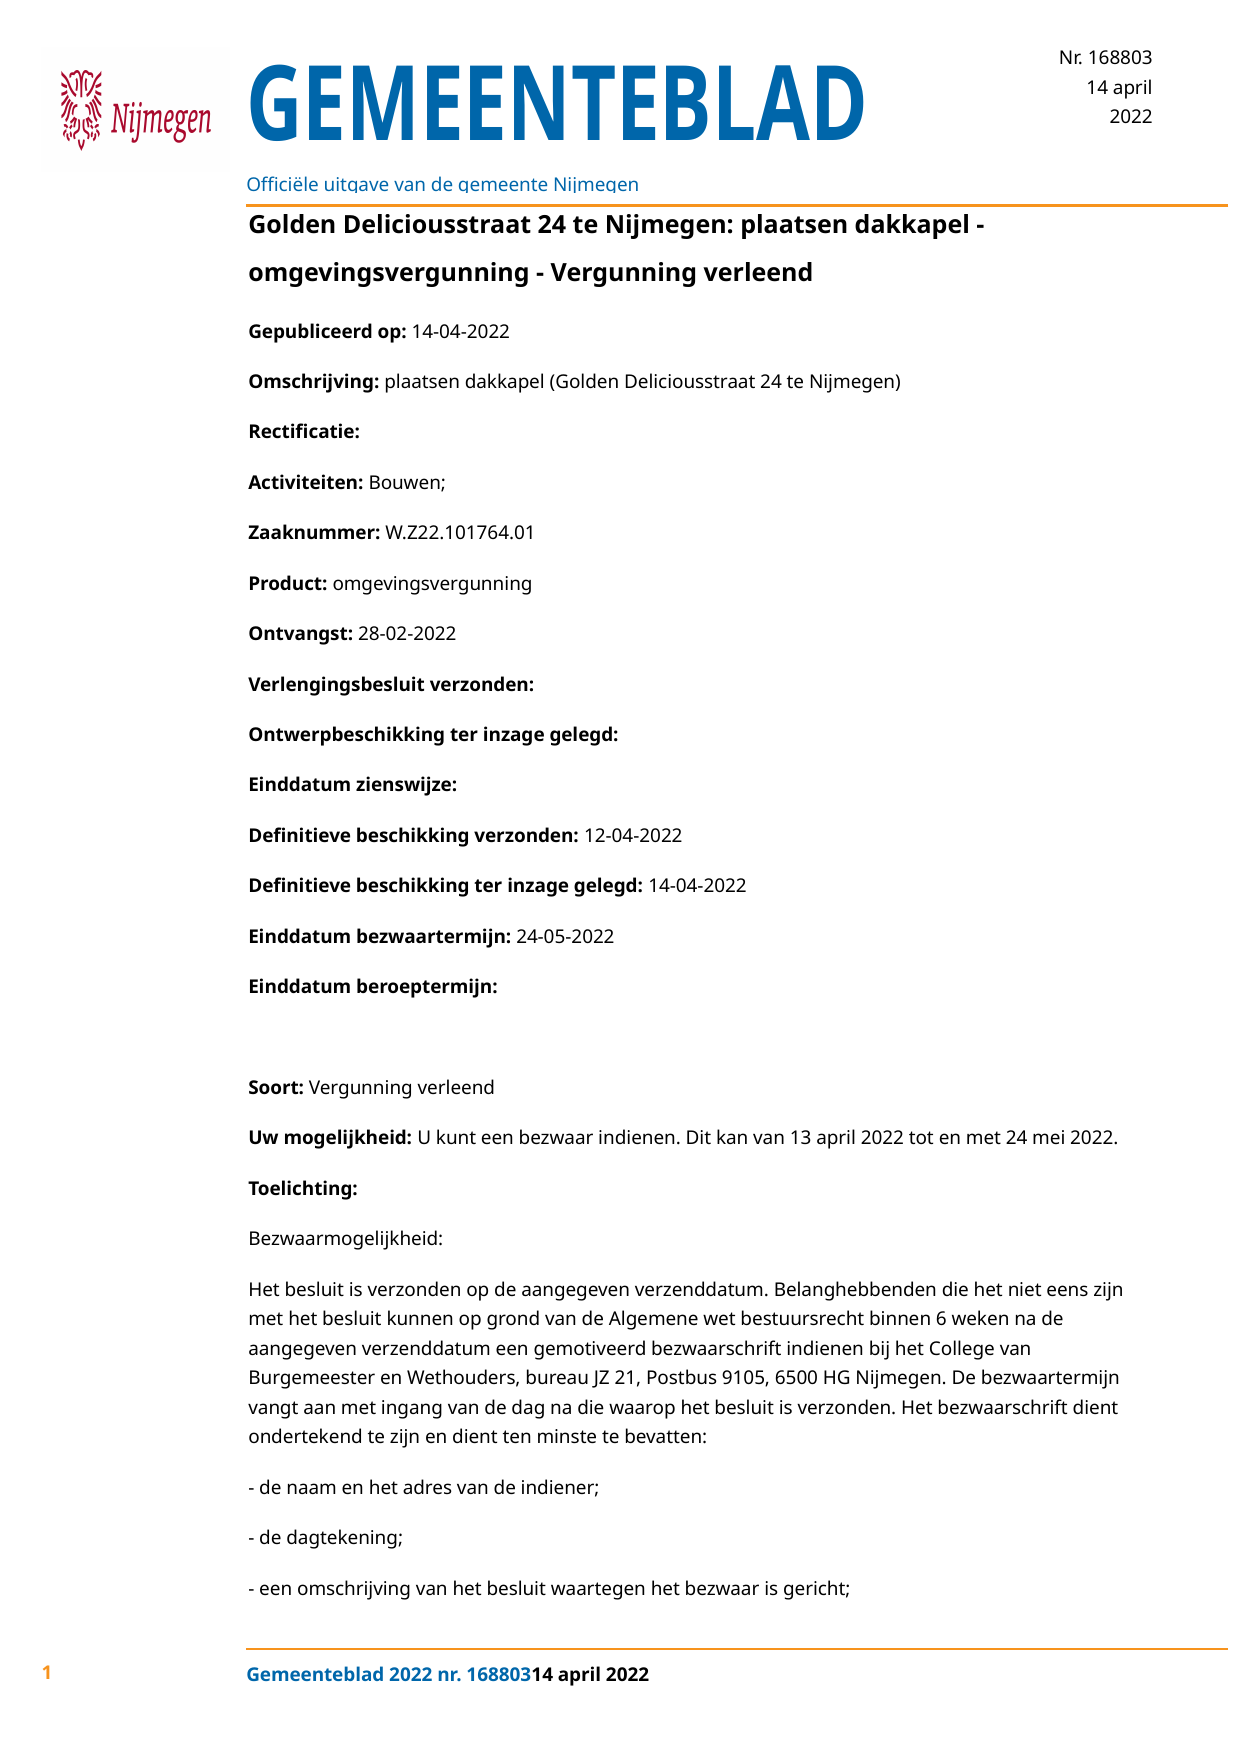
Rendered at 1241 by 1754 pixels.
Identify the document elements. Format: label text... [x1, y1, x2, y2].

text Einddatum beroeptermijn: [248, 973, 1152, 999]
text Bezwaarmogelijkheid: [248, 1225, 1152, 1251]
text Activiteiten: Bouwen; [248, 469, 1152, 495]
text Toelichting: [248, 1175, 1152, 1201]
text Het besluit is verzonden op de aangegeven verzenddatum. Belanghebbenden die het niet eens zijn met het besluit kunnen op grond van de Algemene wet bestuursrecht binnen 6 weken na de aangegeven verzenddatum een gemotiveerd bezwaarschrift indienen bij het College van Burgemeester en Wethouders, bureau JZ 21, Postbus 9105, 6500 HG Nijmegen. De bezwaartermijn vangt aan met ingang van de dag na die waarop het besluit is verzonden. Het bezwaarschrift dient ondertekend te zijn en dient ten minste te bevatten: [248, 1276, 1152, 1449]
text - de naam en het adres van de indiener; [248, 1474, 1152, 1500]
text Ontwerpbeschikking ter inzage gelegd: [248, 721, 1152, 747]
picture [41, 47, 231, 172]
text - de dagtekening; [248, 1524, 1152, 1550]
text Gepubliceerd op: 14-04-2022 [248, 318, 1152, 344]
text Uw mogelijkheid: U kunt een bezwaar indienen. Dit kan van 13 april 2022 tot en met 24 mei 2022. [248, 1124, 1152, 1150]
text Product: omgevingsvergunning [248, 570, 1152, 596]
text Einddatum zienswijze: [248, 772, 1152, 797]
text Golden Deliciousstraat 24 te Nijmegen: plaatsen dakkapel - omgevingsvergunning - Vergunning verleend [248, 207, 1152, 288]
text Definitieve beschikking verzonden: 12-04-2022 [248, 822, 1152, 848]
text Soort: Vergunning verleend [248, 1074, 1152, 1100]
text Definitieve beschikking ter inzage gelegd: 14-04-2022 [248, 872, 1152, 898]
text - een omschrijving van het besluit waartegen het bezwaar is gericht; [248, 1575, 1152, 1601]
text Ontvangst: 28-02-2022 [248, 620, 1152, 646]
text Einddatum bezwaartermijn: 24-05-2022 [248, 923, 1152, 949]
text Zaaknummer: W.Z22.101764.01 [248, 519, 1152, 545]
text Omschrijving: plaatsen dakkapel (Golden Deliciousstraat 24 te Nijmegen) [248, 368, 1152, 394]
text Verlengingsbesluit verzonden: [248, 671, 1152, 697]
text Rectificatie: [248, 419, 1152, 444]
